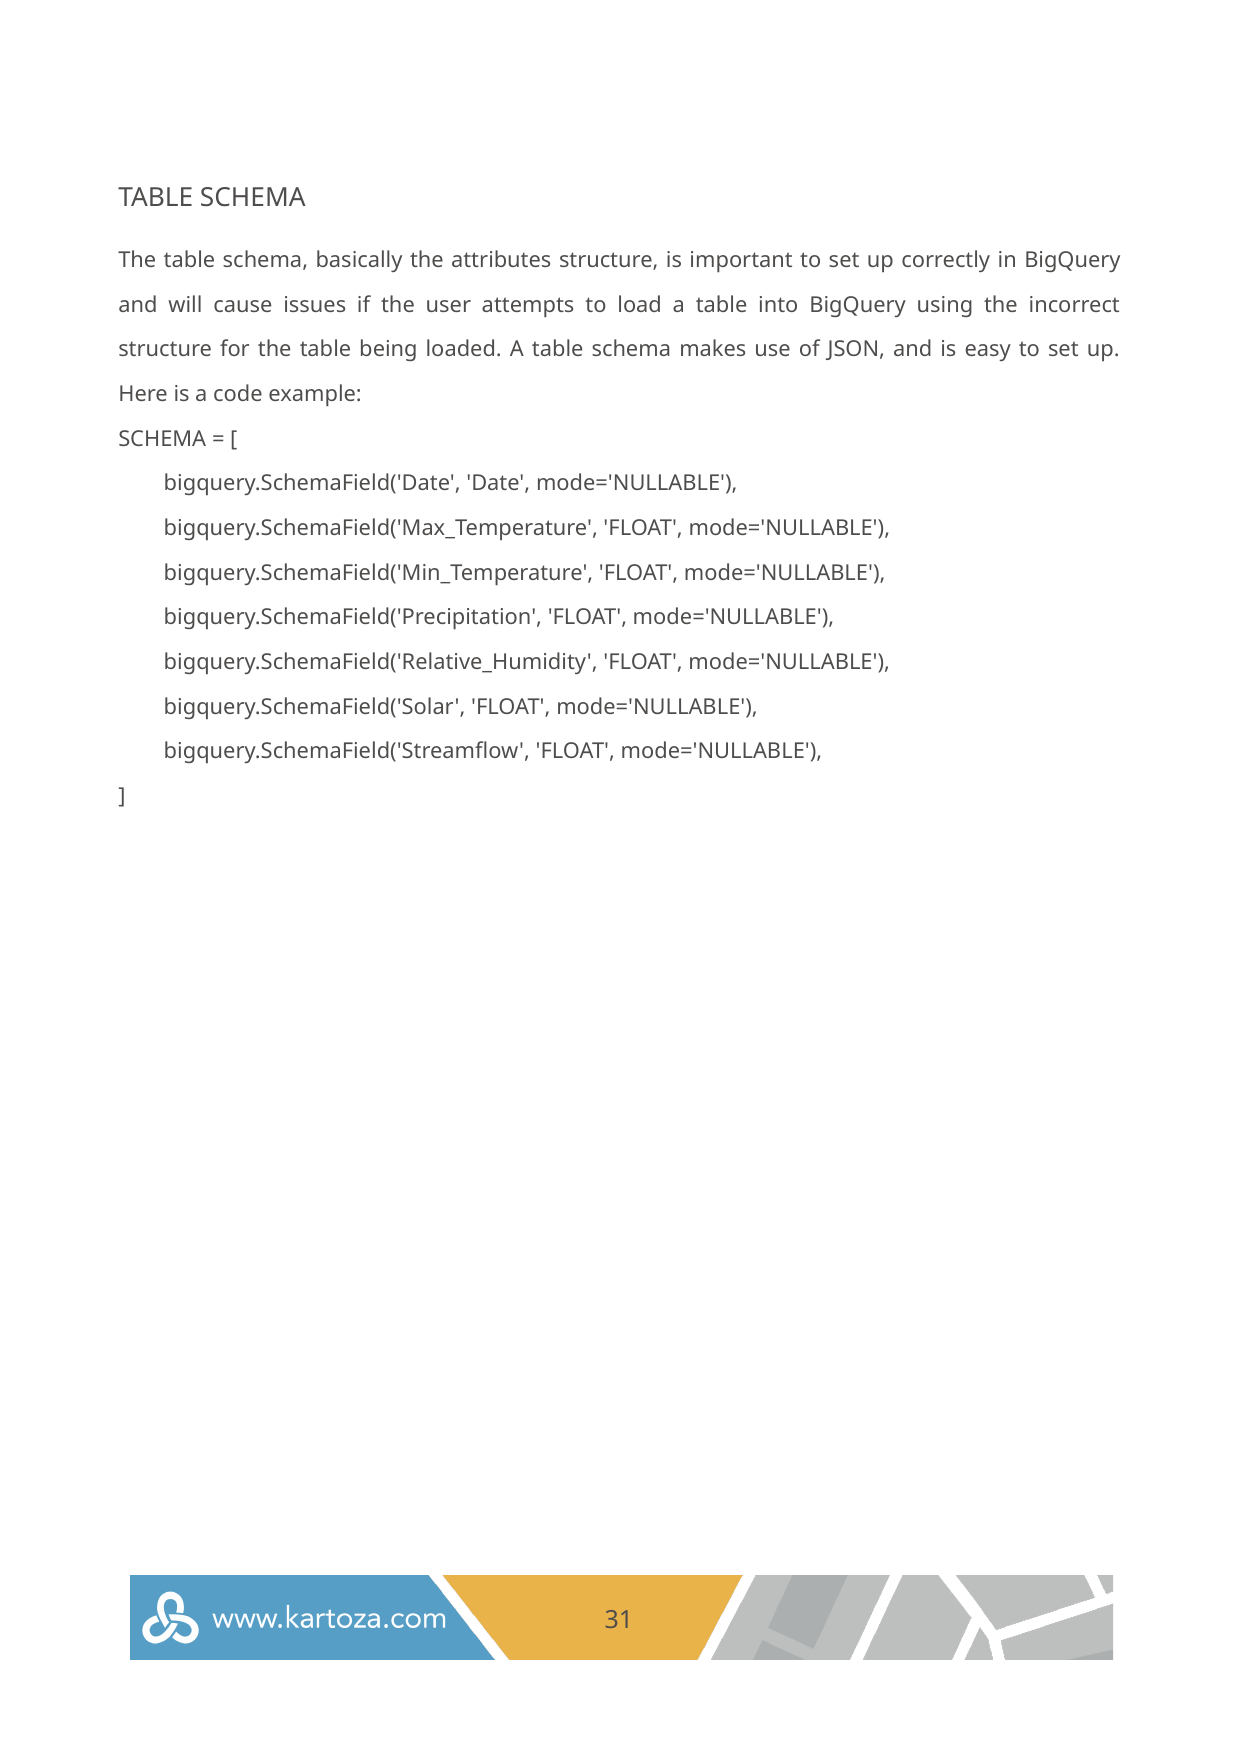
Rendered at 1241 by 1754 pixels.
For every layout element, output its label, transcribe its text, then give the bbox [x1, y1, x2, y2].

picture [130, 1575, 1114, 1660]
text ] [118, 780, 1122, 810]
text The table schema, basically the attributes structure, is important to set up correctly in BigQuery and will cause issues if the user attempts to load a table into BigQuery using the incorrect structure for the table being loaded. A table schema makes use of JSON, and is easy to set up. Here is a code example: [118, 244, 1122, 408]
text SCHEMA = [ bigquery.SchemaField('Date', 'Date', mode='NULLABLE'), bigquery.SchemaField('Max_Temperature', 'FLOAT', mode='NULLABLE'), bigquery.SchemaField('Min_Temperature', 'FLOAT', mode='NULLABLE'), bigquery.SchemaField('Precipitation', 'FLOAT', mode='NULLABLE'), bigquery.SchemaField('Relative_Humidity', 'FLOAT', mode='NULLABLE'), bigquery.SchemaField('Solar', 'FLOAT', mode='NULLABLE'), bigquery.SchemaField('Streamflow', 'FLOAT', mode='NULLABLE'), [118, 423, 1122, 765]
subtitle Table schema [118, 178, 1122, 214]
